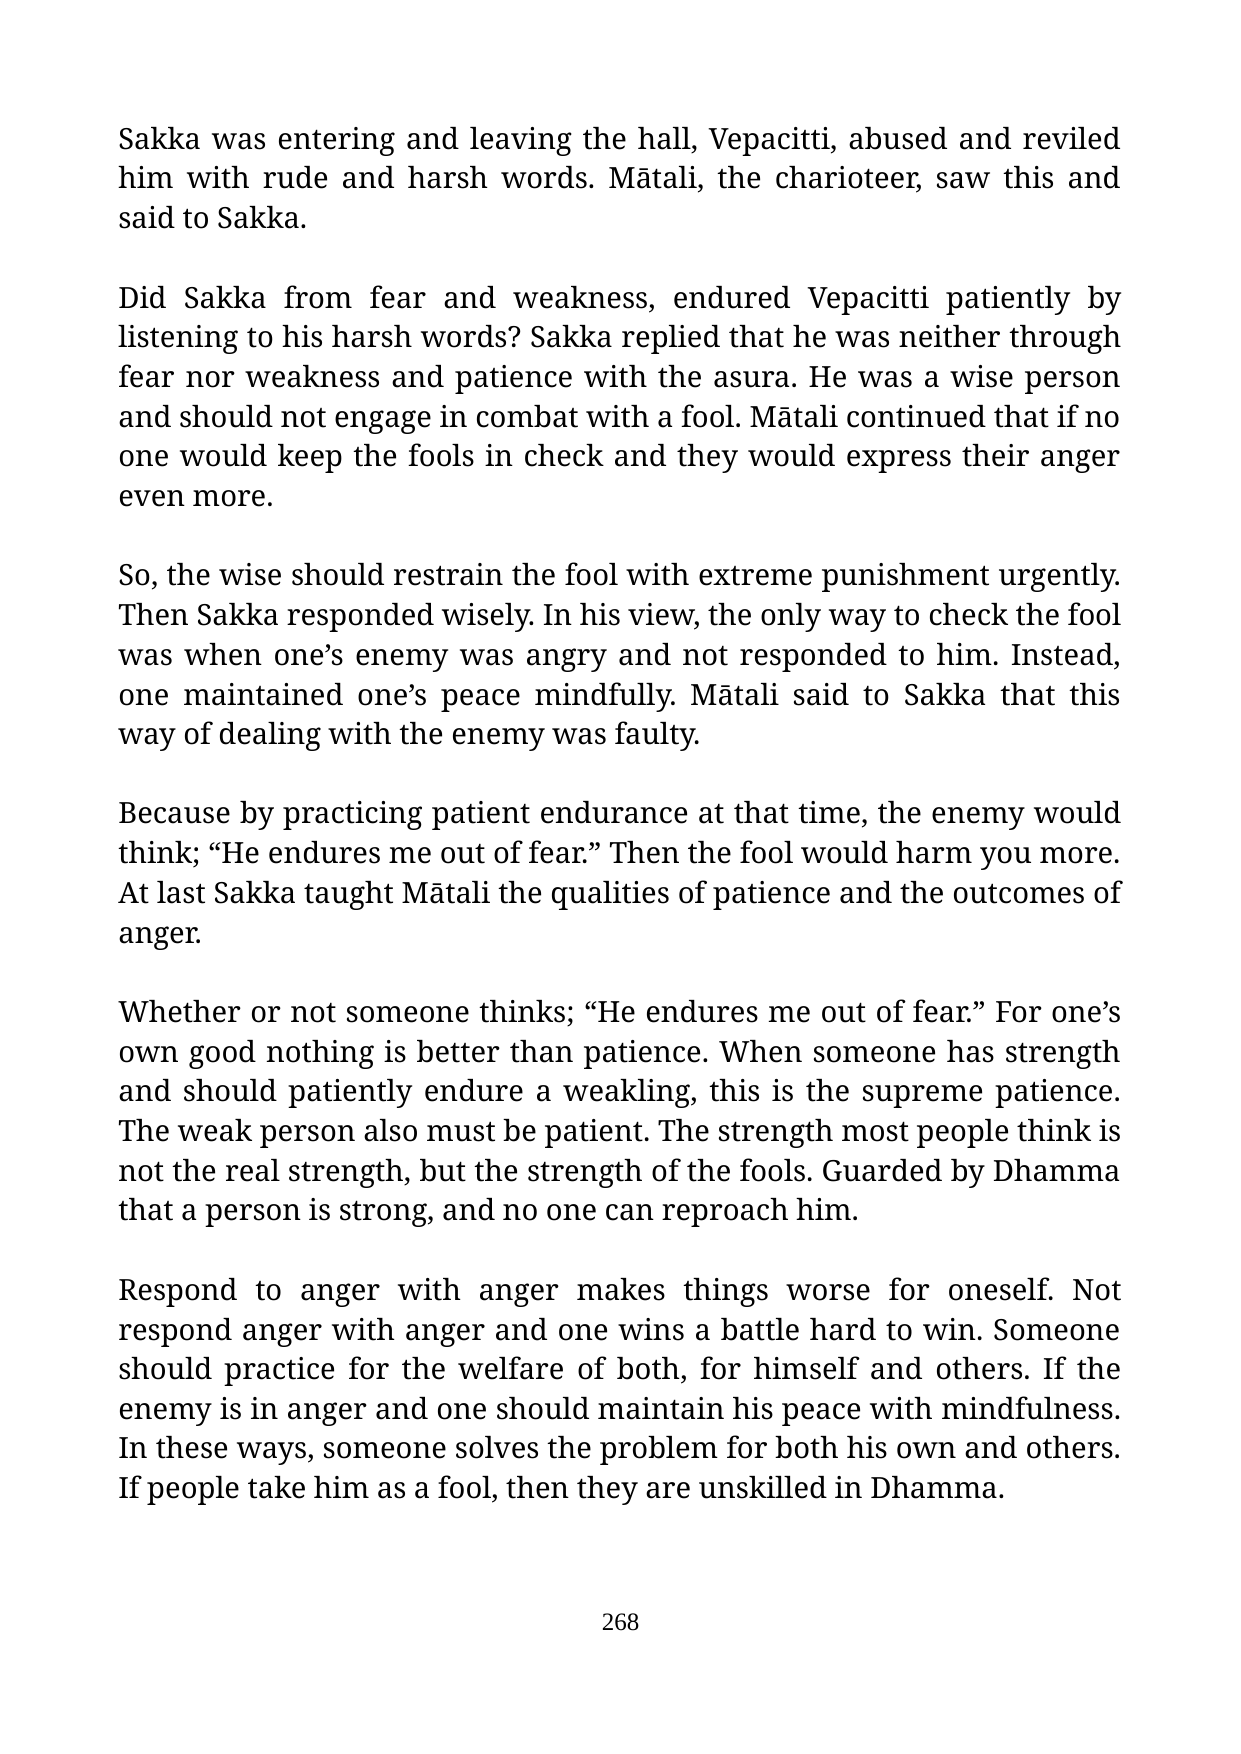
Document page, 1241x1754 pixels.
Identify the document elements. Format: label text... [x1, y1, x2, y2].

text Sakka was entering and leaving the hall, Vepacitti, abused and reviled him with rude and harsh words. Mātali, the charioteer, saw this and said to Sakka. Did Sakka from fear and weakness, endured Vepacitti patiently by listening to his harsh words? Sakka replied that he was neither through fear nor weakness and patience with the asura. He was a wise person and should not engage in combat with a fool. Mātali continued that if no one would keep the fools in check and they would express their anger even more. So, the wise should restrain the fool with extreme punishment urgently. Then Sakka responded wisely. In his view, the only way to check the fool was when one’s enemy was angry and not responded to him. Instead, one maintained one’s peace mindfully. Mātali said to Sakka that this way of dealing with the enemy was faulty. Because by practicing patient endurance at that time, the enemy would think; “He endures me out of fear.” Then the fool would harm you more. At last Sakka taught Mātali the qualities of patience and the outcomes of anger. Whether or not someone thinks; “He endures me out of fear.” For one’s own good nothing is better than patience. When someone has strength and should patiently endure a weakling, this is the supreme patience. The weak person also must be patient. The strength most people think is not the real strength, but the strength of the fools. Guarded by Dhamma that a person is strong, and no one can reproach him. Respond to anger with anger makes things worse for oneself. Not respond anger with anger and one wins a battle hard to win. Someone should practice for the welfare of both, for himself and others. If the enemy is in anger and one should maintain his peace with mindfulness. In these ways, someone solves the problem for both his own and others. If people take him as a fool, then they are unskilled in Dhamma. [118, 118, 1122, 1547]
